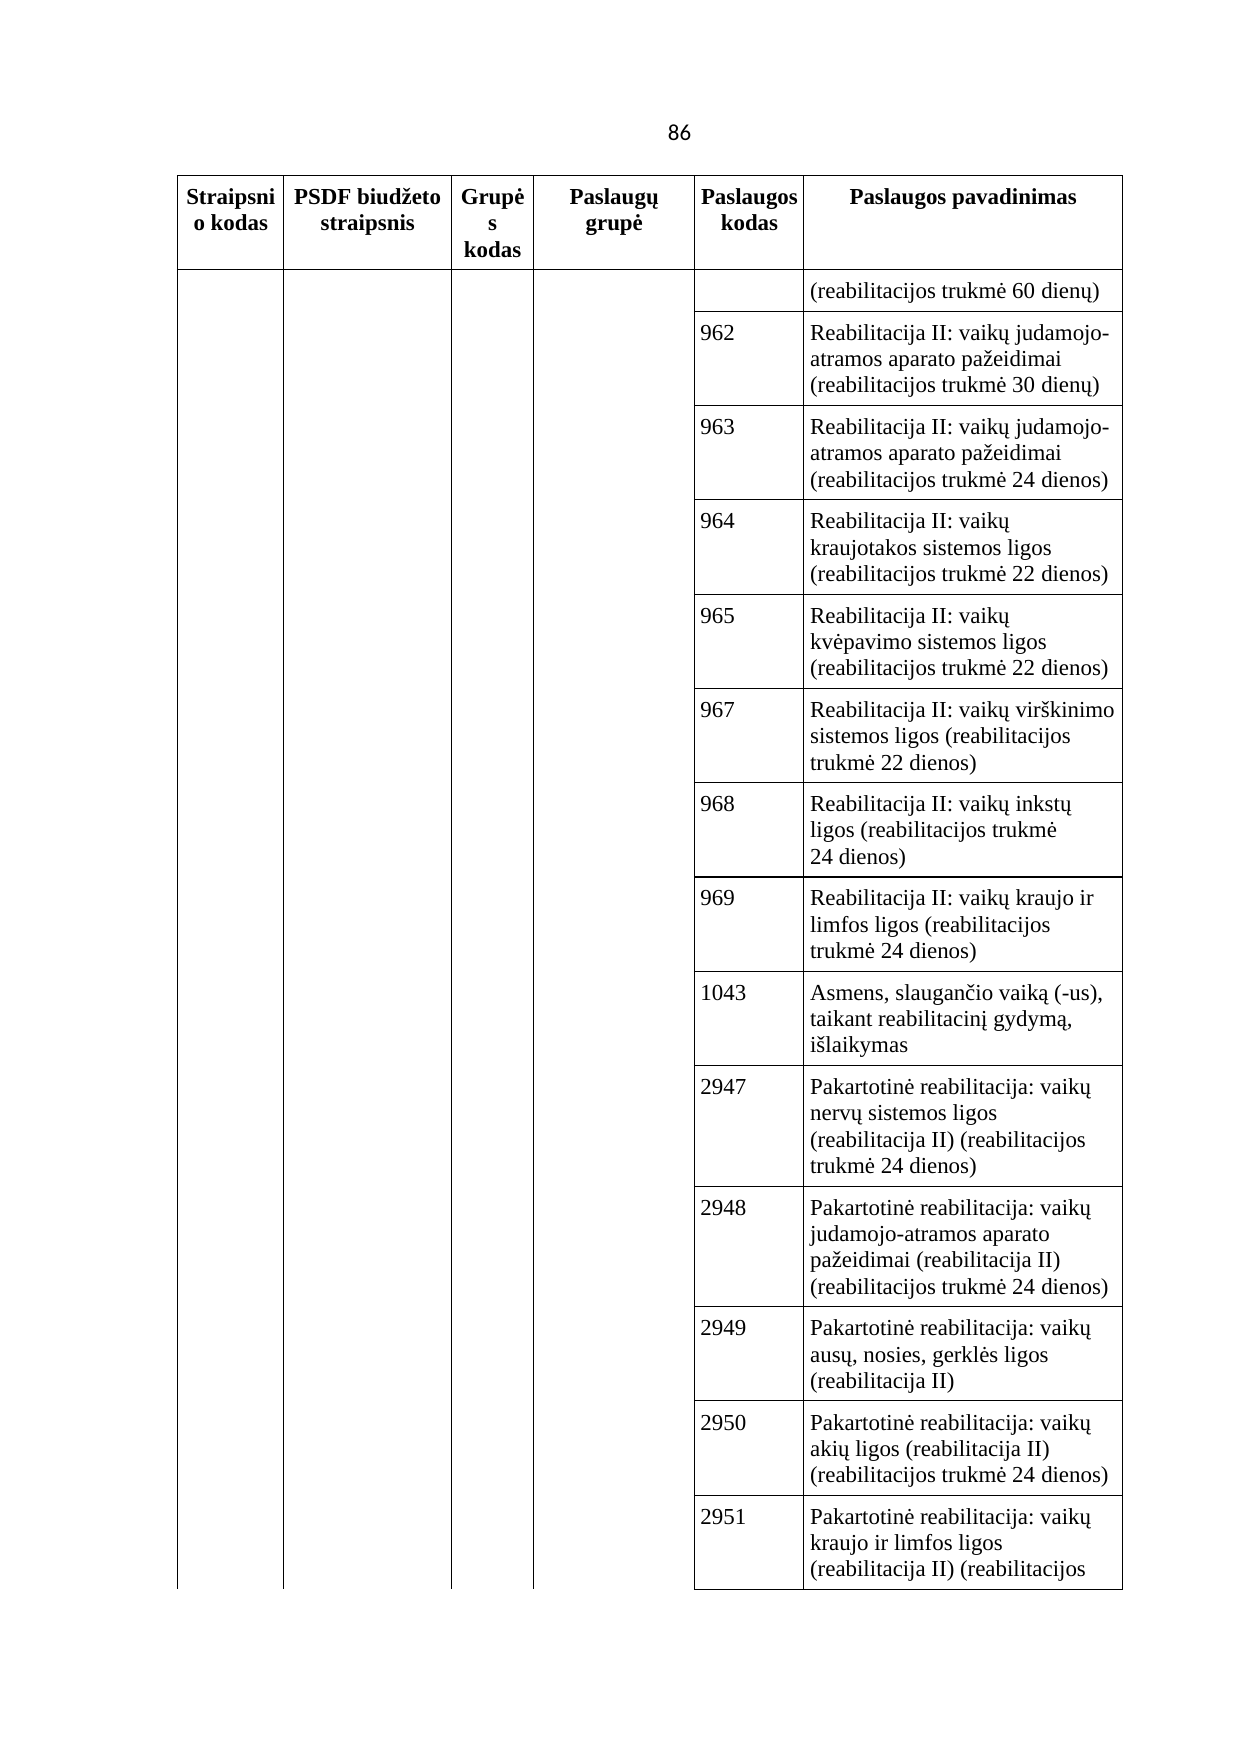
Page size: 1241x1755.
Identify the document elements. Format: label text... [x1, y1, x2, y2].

table_cell [452, 1495, 533, 1589]
table_cell [452, 876, 533, 971]
table_cell Pakartotinė reabilitacija: vaikų ausų, nosies, gerklės ligos (reabilitacija II) [804, 1307, 1122, 1400]
table_cell [178, 594, 283, 688]
table_cell [695, 270, 803, 311]
table_cell [452, 499, 533, 593]
table_cell [178, 1186, 283, 1306]
table_cell [284, 782, 451, 876]
table_header Paslaugos pavadinimas [804, 176, 1122, 269]
table_cell 963 [695, 406, 803, 499]
table_cell [534, 311, 694, 405]
table_cell [284, 311, 451, 405]
table_cell [452, 1400, 533, 1495]
table_cell Reabilitacija II: vaikų kraujo ir limfos ligos (reabilitacijos trukmė 24 dienos) [804, 878, 1122, 971]
table_cell [284, 1065, 451, 1186]
table_cell Reabilitacija II: vaikų judamojo-atramos aparato pažeidimai (reabilitacijos trukmė 24 dienos) [804, 406, 1122, 499]
table_cell Pakartotinė reabilitacija: vaikų nervų sistemos ligos (reabilitacija II) (reabilitacijos trukmė 24 dienos) [804, 1066, 1122, 1186]
table_cell Pakartotinė reabilitacija: vaikų kraujo ir limfos ligos (reabilitacija II) (reabilitacijos [804, 1496, 1122, 1589]
table_cell [452, 405, 533, 499]
table_cell [534, 405, 694, 499]
table_header Paslaugų grupė [534, 176, 694, 269]
table_cell Pakartotinė reabilitacija: vaikų judamojo-atramos aparato pažeidimai (reabilitacija II) (reabilitacijos trukmė 24 dienos) [804, 1187, 1122, 1306]
table_cell [178, 311, 283, 405]
table_cell Reabilitacija II: vaikų virškinimo sistemos ligos (reabilitacijos trukmė 22 dienos) [804, 689, 1122, 782]
table_cell [284, 1306, 451, 1400]
table_cell [534, 1065, 694, 1186]
table_header Straipsnio kodas [178, 176, 283, 269]
table_cell 965 [695, 595, 803, 688]
table_cell [284, 876, 451, 971]
table_cell [284, 688, 451, 782]
table_cell [452, 594, 533, 688]
table_header Paslaugos kodas [695, 176, 803, 269]
table_cell 2947 [695, 1066, 803, 1186]
table_cell [284, 594, 451, 688]
table_cell Reabilitacija II: vaikų judamojo-atramos aparato pažeidimai (reabilitacijos trukmė 30 dienų) [804, 312, 1122, 405]
table_cell [534, 499, 694, 593]
table_cell 968 [695, 783, 803, 876]
table_cell 964 [695, 500, 803, 593]
table_cell [534, 971, 694, 1065]
table_cell 962 [695, 312, 803, 405]
table_cell Pakartotinė reabilitacija: vaikų akių ligos (reabilitacija II) (reabilitacijos trukmė 24 dienos) [804, 1401, 1122, 1495]
table_cell [534, 688, 694, 782]
table_cell [284, 499, 451, 593]
table_cell [534, 876, 694, 971]
table_cell [178, 971, 283, 1065]
table_cell [452, 1065, 533, 1186]
table_cell [452, 688, 533, 782]
table_cell (reabilitacijos trukmė 60 dienų) [804, 270, 1122, 311]
table_cell 2950 [695, 1401, 803, 1495]
table_cell 2951 [695, 1496, 803, 1589]
table_cell 969 [695, 878, 803, 971]
table_cell [452, 270, 533, 311]
table_cell [452, 1186, 533, 1306]
table_cell [284, 405, 451, 499]
table_cell Reabilitacija II: vaikų inkstų ligos (reabilitacijos trukmė 24 dienos) [804, 783, 1122, 876]
table_cell [534, 270, 694, 311]
table_cell [534, 1186, 694, 1306]
table_cell [178, 876, 283, 971]
table_cell 967 [695, 689, 803, 782]
table_cell [178, 1495, 283, 1589]
table_cell [178, 782, 283, 876]
table_cell [178, 499, 283, 593]
table_cell [452, 311, 533, 405]
table_cell [284, 1186, 451, 1306]
table_cell [534, 1495, 694, 1589]
table_header PSDF biudžeto straipsnis [284, 176, 451, 269]
table_cell [534, 594, 694, 688]
table_cell [452, 1306, 533, 1400]
table_cell [534, 782, 694, 876]
table_cell [452, 782, 533, 876]
table_cell [284, 270, 451, 311]
table_cell Asmens, slaugančio vaiką (-us), taikant reabilitacinį gydymą, išlaikymas [804, 972, 1122, 1065]
table_cell [178, 1400, 283, 1495]
table_header Grupės kodas [452, 176, 533, 269]
table_cell [452, 971, 533, 1065]
table_cell Reabilitacija II: vaikų kvėpavimo sistemos ligos (reabilitacijos trukmė 22 dienos) [804, 595, 1122, 688]
table_cell [534, 1400, 694, 1495]
table_cell [178, 405, 283, 499]
table_cell [178, 1306, 283, 1400]
table_cell 1043 [695, 972, 803, 1065]
table_cell [178, 688, 283, 782]
table_cell [178, 270, 283, 311]
table_cell 2949 [695, 1307, 803, 1400]
table_cell [284, 971, 451, 1065]
table_cell [284, 1495, 451, 1589]
table_cell Reabilitacija II: vaikų kraujotakos sistemos ligos (reabilitacijos trukmė 22 dienos) [804, 500, 1122, 593]
table_cell 2948 [695, 1187, 803, 1306]
table_cell [178, 1065, 283, 1186]
table_cell [284, 1400, 451, 1495]
table_cell [534, 1306, 694, 1400]
